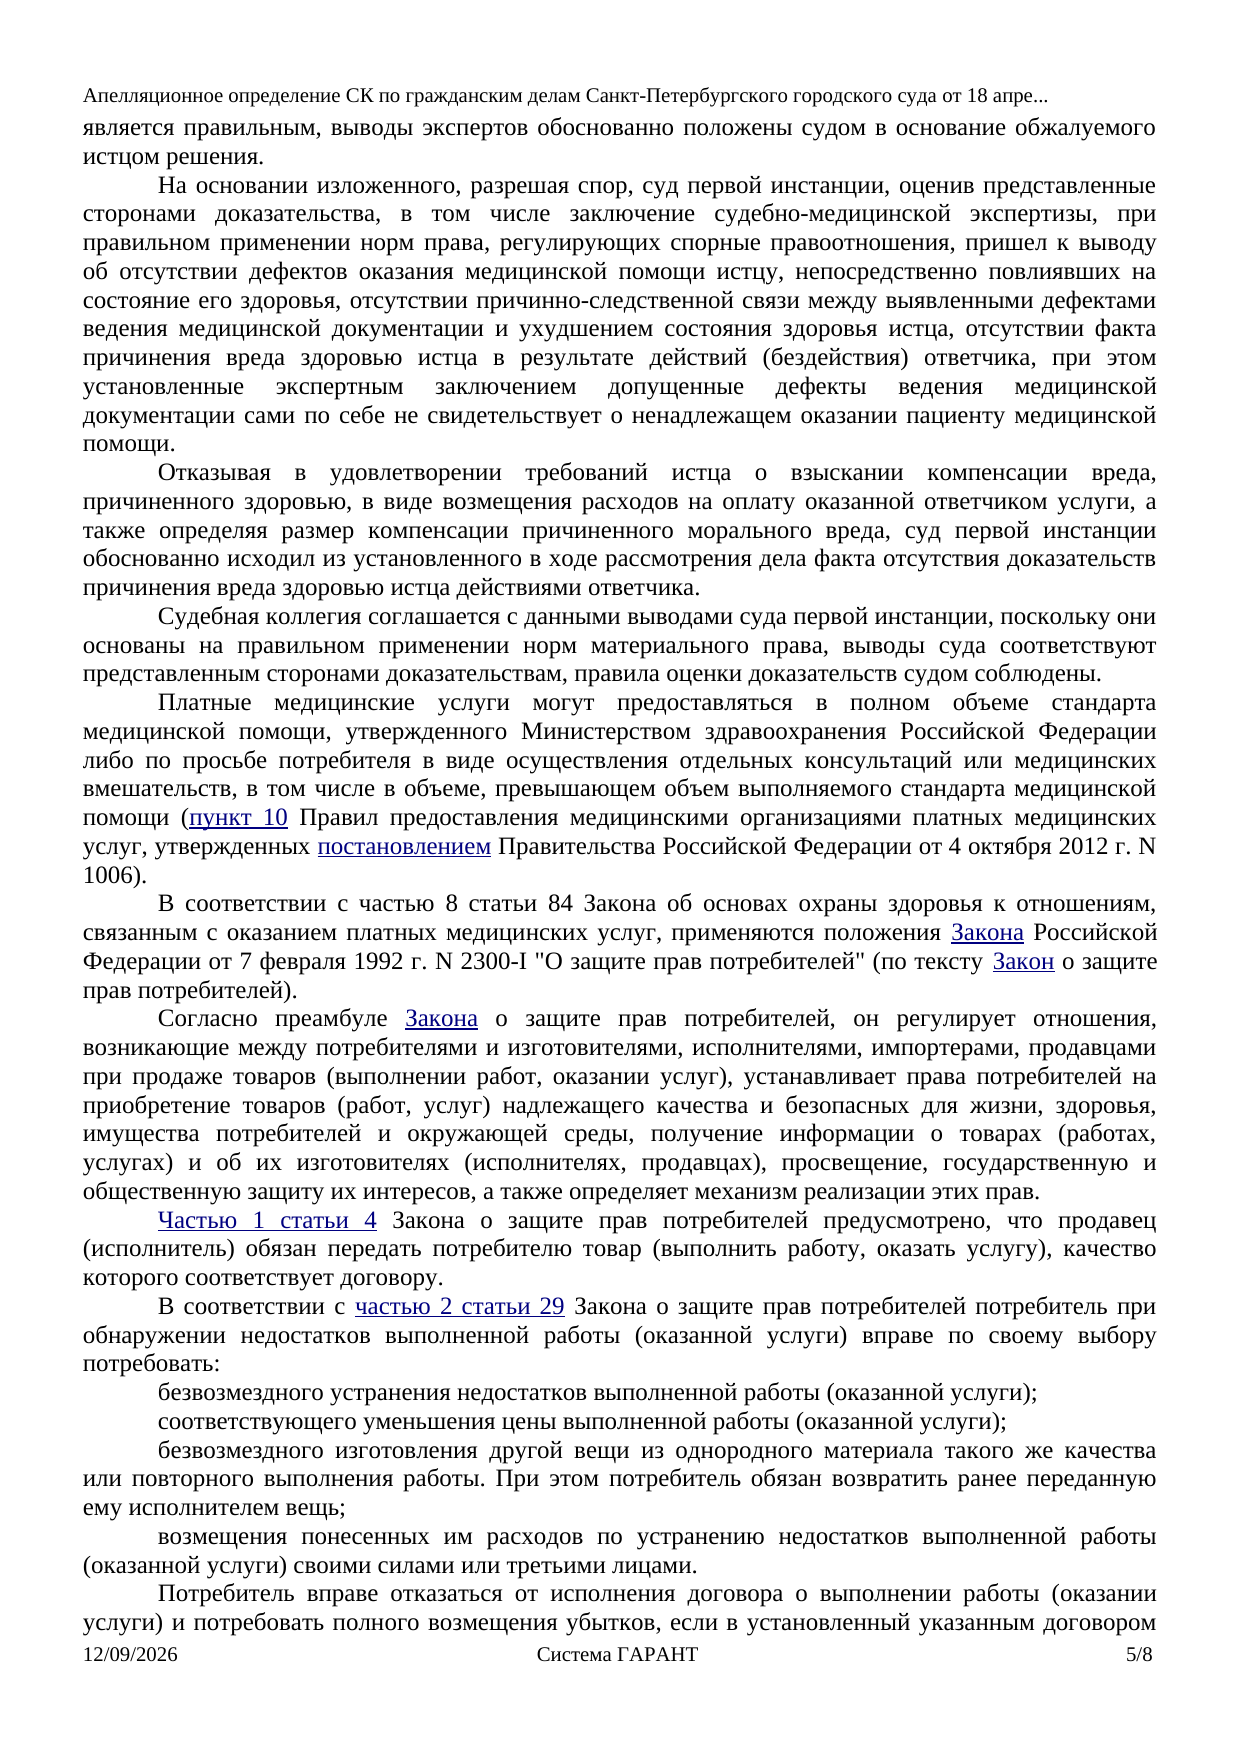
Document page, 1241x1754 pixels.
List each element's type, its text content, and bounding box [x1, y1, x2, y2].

text Платные медицинские услуги могут предоставляться в полном объеме стандарта медицинской помощи, утвержденного Министерством здравоохранения Российской Федерации либо по просьбе потребителя в виде осуществления отдельных консультаций или медицинских вмешательств, в том числе в объеме, превышающем объем выполняемого стандарта медицинской помощи (пункт 10 Правил предоставления медицинскими организациями платных медицинских услуг, утвержденных постановлением Правительства Российской Федерации от 4 октября 2012 г. N 1006). [83, 687, 1157, 888]
text Отказывая в удовлетворении требований истца о взыскании компенсации вреда, причиненного здоровью, в виде возмещения расходов на оплату оказанной ответчиком услуги, а также определяя размер компенсации причиненного морального вреда, суд первой инстанции обоснованно исходил из установленного в ходе рассмотрения дела факта отсутствия доказательств причинения вреда здоровью истца действиями ответчика. [83, 457, 1157, 601]
text является правильным, выводы экспертов обоснованно положены судом в основание обжалуемого истцом решения. [83, 112, 1157, 170]
text В соответствии с частью 8 статьи 84 Закона об основах охраны здоровья к отношениям, связанным с оказанием платных медицинских услуг, применяются положения Закона Российской Федерации от 7 февраля 1992 г. N 2300-I "О защите прав потребителей" (по тексту Закон о защите прав потребителей). [83, 888, 1157, 1003]
text безвозмездного изготовления другой вещи из однородного материала такого же качества или повторного выполнения работы. При этом потребитель обязан возвратить ранее переданную ему исполнителем вещь; [83, 1435, 1157, 1521]
text Судебная коллегия соглашается с данными выводами суда первой инстанции, поскольку они основаны на правильном применении норм материального права, выводы суда соответствуют представленным сторонами доказательствам, правила оценки доказательств судом соблюдены. [83, 601, 1157, 687]
text соответствующего уменьшения цены выполненной работы (оказанной услуги); [83, 1406, 1157, 1435]
text Согласно преамбуле Закона о защите прав потребителей, он регулирует отношения, возникающие между потребителями и изготовителями, исполнителями, импортерами, продавцами при продаже товаров (выполнении работ, оказании услуг), устанавливает права потребителей на приобретение товаров (работ, услуг) надлежащего качества и безопасных для жизни, здоровья, имущества потребителей и окружающей среды, получение информации о товарах (работах, услугах) и об их изготовителях (исполнителях, продавцах), просвещение, государственную и общественную защиту их интересов, а также определяет механизм реализации этих прав. [83, 1003, 1157, 1205]
text Потребитель вправе отказаться от исполнения договора о выполнении работы (оказании услуги) и потребовать полного возмещения убытков, если в установленный указанным договором [83, 1578, 1157, 1636]
text На основании изложенного, разрешая спор, суд первой инстанции, оценив представленные сторонами доказательства, в том числе заключение судебно-медицинской экспертизы, при правильном применении норм права, регулирующих спорные правоотношения, пришел к выводу об отсутствии дефектов оказания медицинской помощи истцу, непосредственно повлиявших на состояние его здоровья, отсутствии причинно-следственной связи между выявленными дефектами ведения медицинской документации и ухудшением состояния здоровья истца, отсутствии факта причинения вреда здоровью истца в результате действий (бездействия) ответчика, при этом установленные экспертным заключением допущенные дефекты ведения медицинской документации сами по себе не свидетельствует о ненадлежащем оказании пациенту медицинской помощи. [83, 170, 1157, 457]
text В соответствии с частью 2 статьи 29 Закона о защите прав потребителей потребитель при обнаружении недостатков выполненной работы (оказанной услуги) вправе по своему выбору потребовать: [83, 1291, 1157, 1377]
text Частью 1 статьи 4 Закона о защите прав потребителей предусмотрено, что продавец (исполнитель) обязан передать потребителю товар (выполнить работу, оказать услугу), качество которого соответствует договору. [83, 1205, 1157, 1291]
text безвозмездного устранения недостатков выполненной работы (оказанной услуги); [83, 1377, 1157, 1406]
text возмещения понесенных им расходов по устранению недостатков выполненной работы (оказанной услуги) своими силами или третьими лицами. [83, 1521, 1157, 1578]
